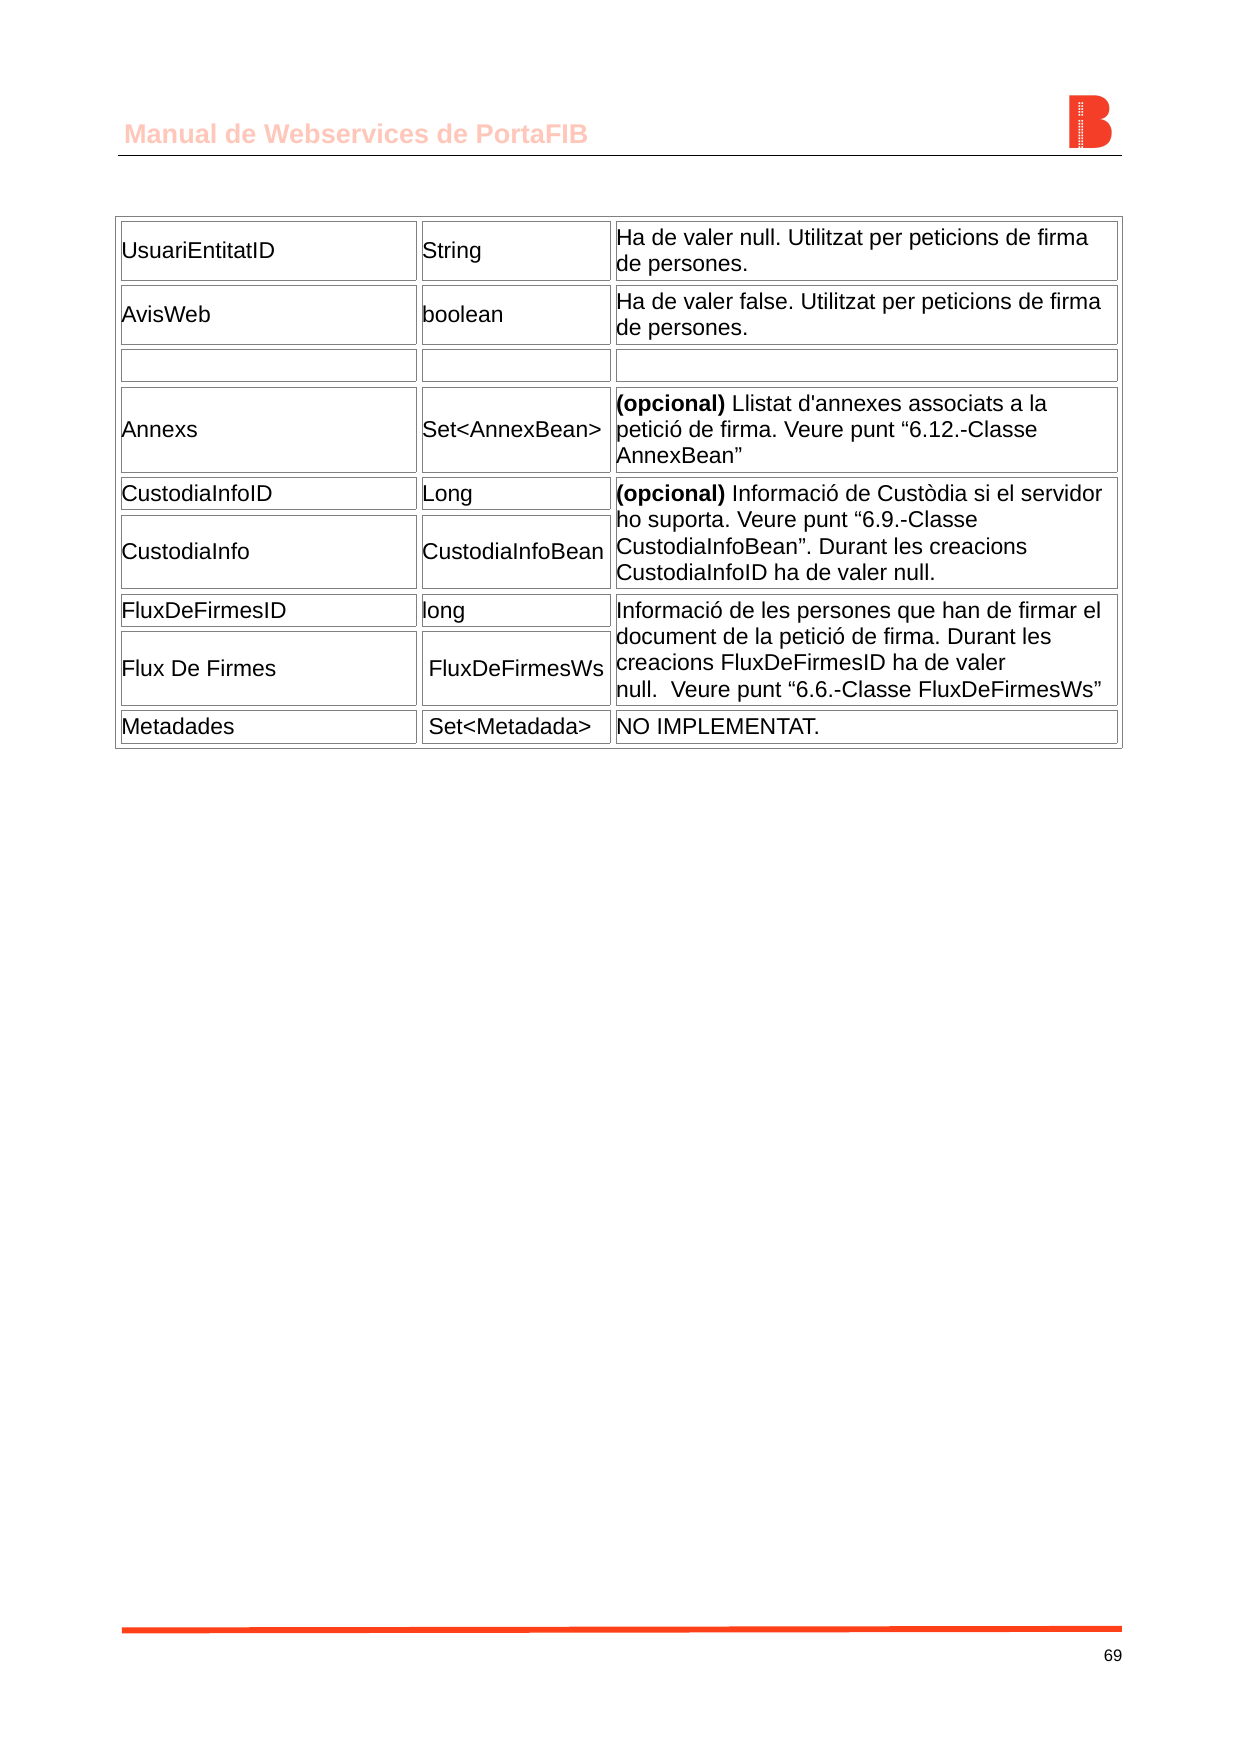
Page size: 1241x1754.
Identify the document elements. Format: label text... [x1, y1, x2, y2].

table_cell FluxDeFirmesID [118, 588, 419, 626]
table_cell [122, 350, 416, 381]
table_cell Long [419, 472, 613, 509]
table_cell Set<Metadada> [419, 705, 613, 742]
table_cell Set<AnnexBean> [419, 381, 613, 472]
table_cell Ha de valer false. Utilitzat per peticions de firma de persones. [613, 280, 1119, 344]
table_cell UsuariEntitatID [118, 217, 419, 280]
table_cell Annexs [118, 381, 419, 472]
table_cell Metadades [118, 705, 419, 742]
table_cell [423, 350, 610, 381]
table_cell long [419, 588, 613, 626]
table_cell [118, 344, 419, 381]
table_cell NO IMPLEMENTAT. [613, 705, 1119, 742]
table_cell boolean [419, 280, 613, 344]
table_cell CustodiaInfoBean [419, 509, 613, 588]
table_cell Flux De Firmes [118, 626, 419, 705]
table_cell String [419, 217, 613, 280]
table_cell [617, 350, 1117, 381]
table_cell (opcional) Informació de Custòdia si el servidor ho suporta. Veure punt “6.9.-Classe CustodiaInfoBean”. Durant les creacions CustodiaInfoID ha de valer null. [613, 472, 1119, 588]
table_cell FluxDeFirmesWs [419, 626, 613, 705]
table_cell [419, 344, 613, 381]
table_cell CustodiaInfoID [118, 472, 419, 509]
table_cell Informació de les persones que han de firmar el document de la petició de firma. Durant les creacions FluxDeFirmesID ha de valer null. Veure punt “6.6.-Classe FluxDeFirmesWs” [613, 588, 1119, 705]
table_cell Ha de valer null. Utilitzat per peticions de firma de persones. [613, 217, 1119, 280]
table_cell (opcional) Llistat d'annexes associats a la petició de firma. Veure punt “6.12.-Classe AnnexBean” [613, 381, 1119, 472]
table_cell AvisWeb [118, 280, 419, 344]
picture [1063, 94, 1117, 150]
table_cell [613, 344, 1119, 381]
table_cell CustodiaInfo [118, 509, 419, 588]
